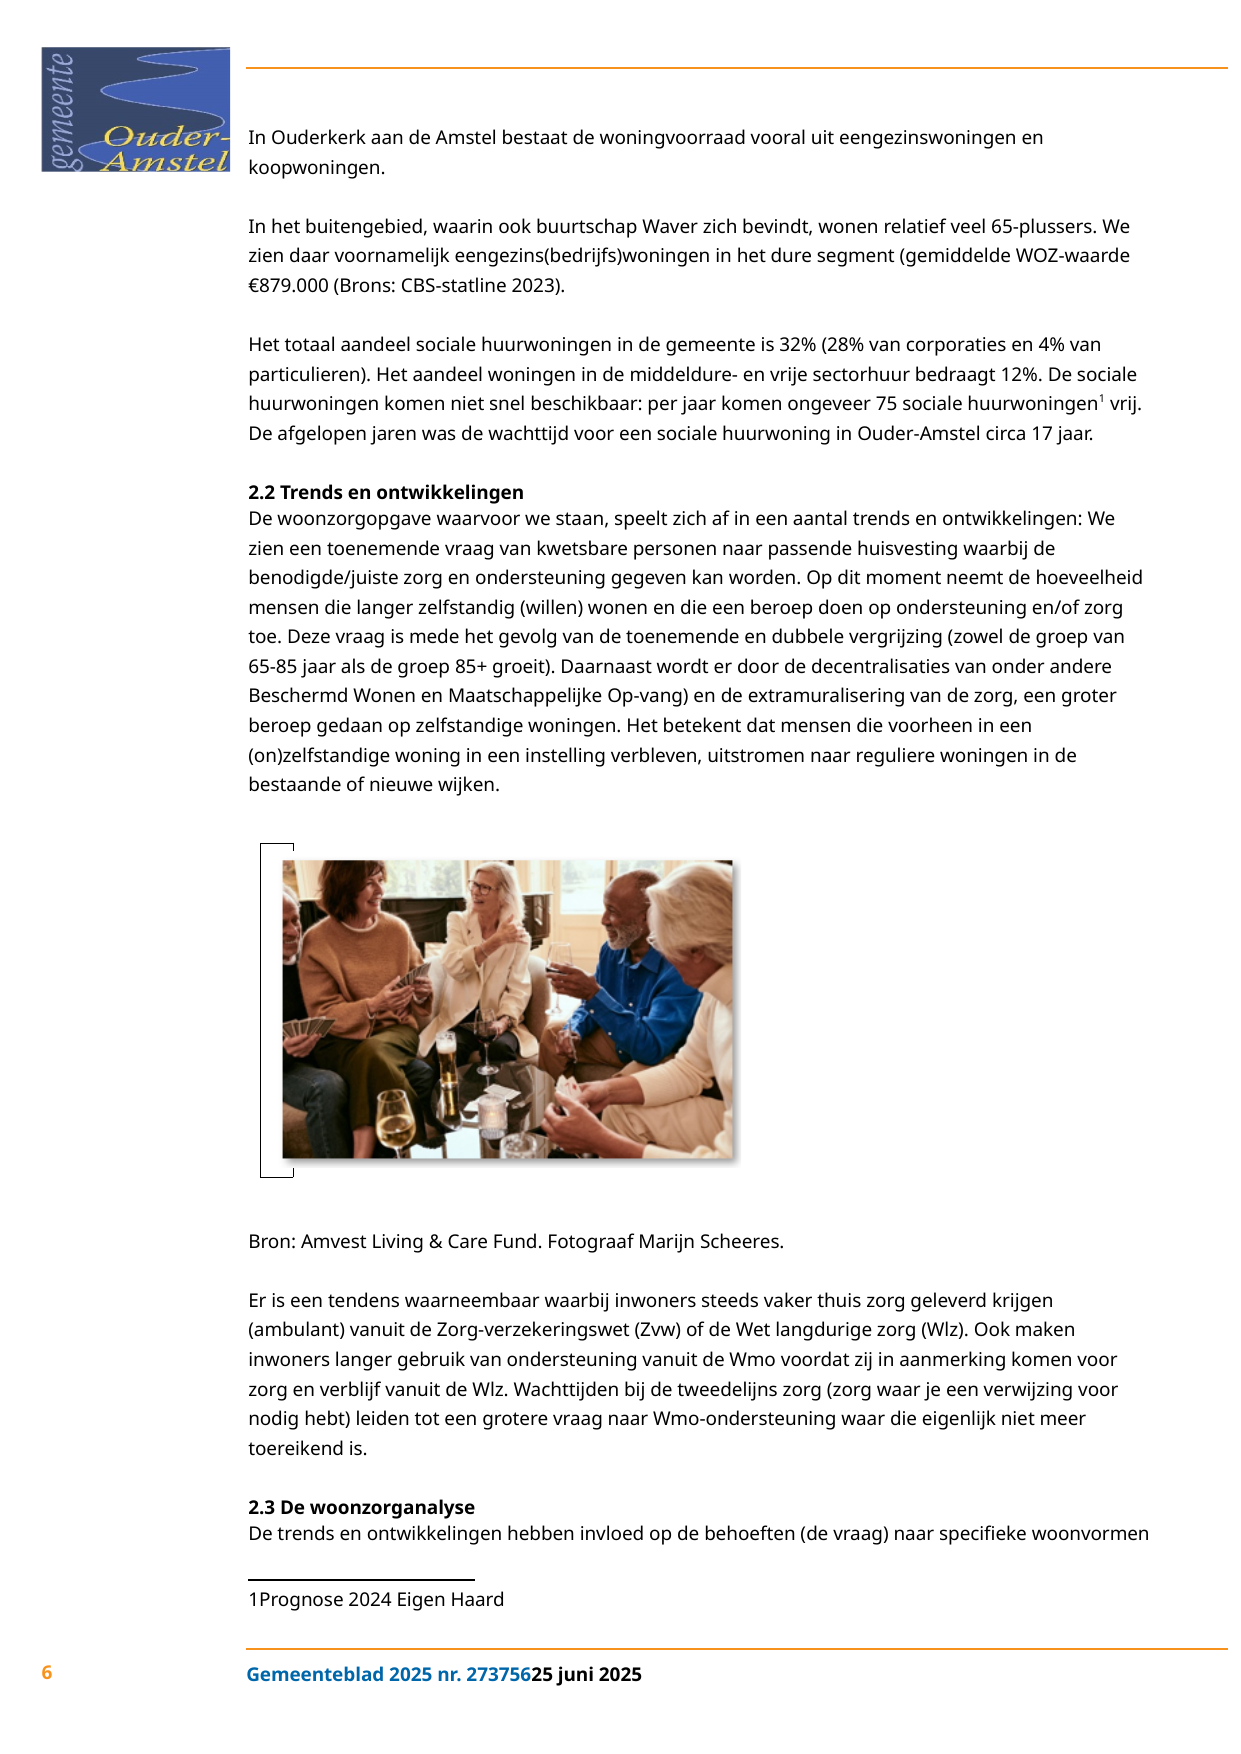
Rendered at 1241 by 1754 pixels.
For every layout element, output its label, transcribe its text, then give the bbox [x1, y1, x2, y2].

text In het buitengebied, waarin ook buurtschap Waver zich bevindt, wonen relatief veel 65-plussers. We zien daar voornamelijk eengezins(bedrijfs)woningen in het dure segment (gemiddelde WOZ-waarde €879.000 (Brons: CBS-statline 2023). [248, 213, 1152, 298]
text Prognose 2024 Eigen Haard [248, 1586, 1152, 1612]
text De woonzorgopgave waarvoor we staan, speelt zich af in een aantal trends en ontwikkelingen: We zien een toenemende vraag van kwetsbare personen naar passende huisvesting waarbij de benodigde/juiste zorg en ondersteuning gegeven kan worden. Op dit moment neemt de hoeveelheid mensen die langer zelfstandig (willen) wonen en die een beroep doen op ondersteuning en/of zorg toe. Deze vraag is mede het gevolg van de toenemende en dubbele vergrijzing (zowel de groep van 65-85 jaar als de groep 85+ groeit). Daarnaast wordt er door de decentralisaties van onder andere Beschermd Wonen en Maatschappelijke Op-vang) en de extramuralisering van de zorg, een groter beroep gedaan op zelfstandige woningen. Het betekent dat mensen die voorheen in een (on)zelfstandige woning in een instelling verbleven, uitstromen naar reguliere woningen in de bestaande of nieuwe wijken. [248, 505, 1152, 797]
text 2.3 De woonzorganalyse [248, 1494, 1152, 1520]
text De trends en ontwikkelingen hebben invloed op de behoeften (de vraag) naar specifieke woonvormen [248, 1520, 1152, 1546]
text Er is een tendens waarneembaar waarbij inwoners steeds vaker thuis zorg geleverd krijgen (ambulant) vanuit de Zorg-verzekeringswet (Zvw) of de Wet langdurige zorg (Wlz). Ook maken inwoners langer gebruik van ondersteuning vanuit de Wmo voordat zij in aanmerking komen voor zorg en verblijf vanuit de Wlz. Wachttijden bij de tweedelijns zorg (zorg waar je een verwijzing voor nodig hebt) leiden tot een grotere vraag naar Wmo-ondersteuning waar die eigenlijk niet meer toereikend is. [248, 1287, 1152, 1461]
picture [268, 851, 742, 1168]
text 2.2 Trends en ontwikkelingen [248, 479, 1152, 505]
text In Ouderkerk aan de Amstel bestaat de woningvoorraad vooral uit eengezinswoningen en koopwoningen. [248, 124, 1152, 180]
text Bron: Amvest Living & Care Fund. Fotograaf Marijn Scheeres. [248, 1228, 1152, 1253]
picture [41, 47, 231, 172]
text Het totaal aandeel sociale huurwoningen in de gemeente is 32% (28% van corporaties en 4% van particulieren). Het aandeel woningen in de middeldure- en vrije sectorhuur bedraagt 12%. De sociale huurwoningen komen niet snel beschikbaar: per jaar komen ongeveer 75 sociale huurwoningen vrij. De afgelopen jaren was de wachttijd voor een sociale huurwoning in Ouder-Amstel circa 17 jaar. [248, 331, 1152, 446]
